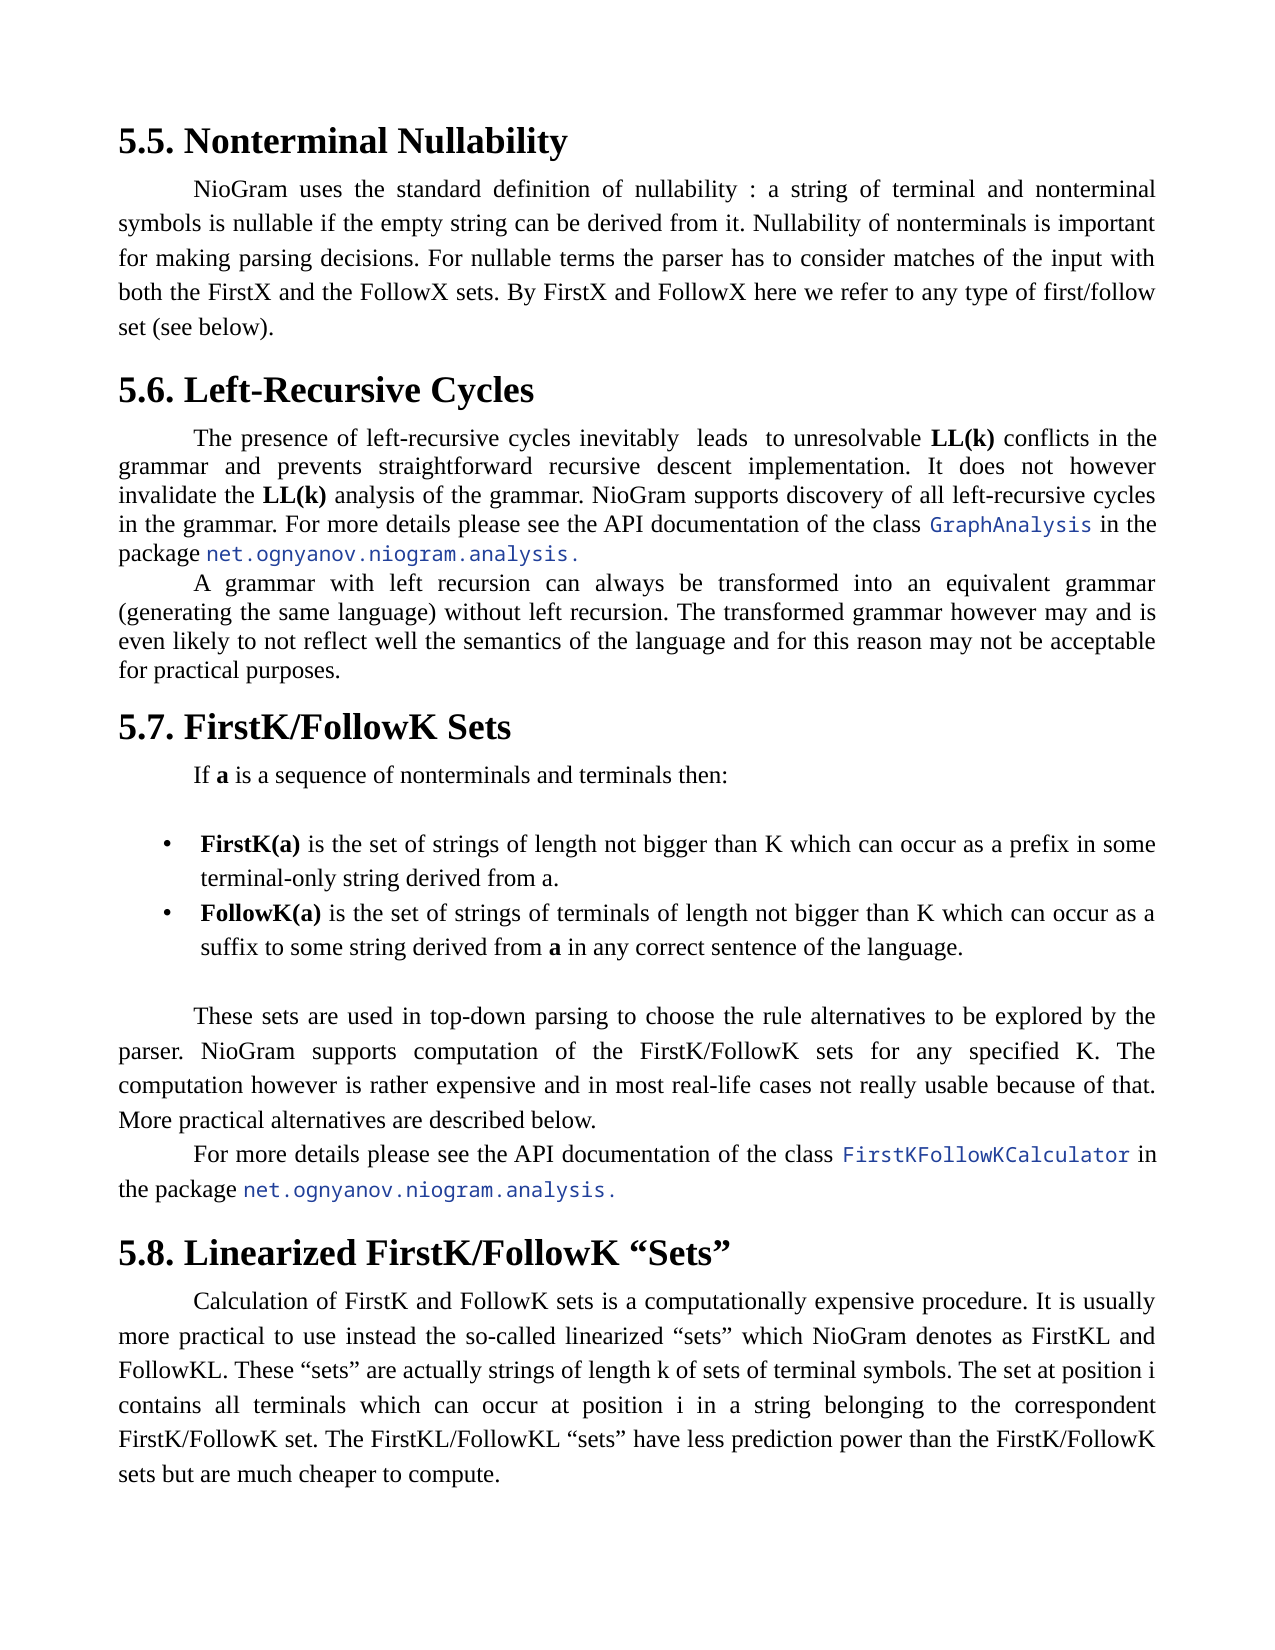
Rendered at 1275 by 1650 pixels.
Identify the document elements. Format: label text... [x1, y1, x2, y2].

subtitle 5.6. Left-Recursive Cycles [118, 367, 1157, 410]
text A grammar with left recursion can always be transformed into an equivalent grammar (generating the same language) without left recursion. The transformed grammar however may and is even likely to not reflect well the semantics of the language and for this reason may not be acceptable for practical purposes. [118, 568, 1157, 683]
subtitle 5.5. Nonterminal Nullability [118, 118, 1157, 161]
text These sets are used in top-down parsing to choose the rule alternatives to be explored by the parser. NioGram supports computation of the FirstK/FollowK sets for any specified K. The computation however is rather expensive and in most real-life cases not really usable because of that. More practical alternatives are described below. [118, 1001, 1157, 1133]
text For more details please see the API documentation of the class FirstKFollowKCalculator in the package net.ognyanov.niogram.analysis. [118, 1139, 1157, 1204]
text If a is a sequence of nonterminals and terminals then: [118, 760, 1157, 789]
text The presence of left-recursive cycles inevitably leads to unresolvable LL(k) conflicts in the grammar and prevents straightforward recursive descent implementation. It does not however invalidate the LL(k) analysis of the grammar. NioGram supports discovery of all left-recursive cycles in the grammar. For more details please see the API documentation of the class GraphAnalysis in the package net.ognyanov.niogram.analysis. [118, 423, 1157, 568]
subtitle 5.7. FirstK/FollowK Sets [118, 704, 1157, 747]
list FollowK(a) is the set of strings of terminals of length not bigger than K which can occur as a suffix to some string derived from a in any correct sentence of the language. [163, 898, 1157, 961]
text Calculation of FirstK and FollowK sets is a computationally expensive procedure. It is usually more practical to use instead the so-called linearized “sets” which NioGram denotes as FirstKL and FollowKL. These “sets” are actually strings of length k of sets of terminal symbols. The set at position i contains all terminals which can occur at position i in a string belonging to the correspondent FirstK/FollowK set. The FirstKL/FollowKL “sets” have less prediction power than the FirstK/FollowK sets but are much cheaper to compute. [118, 1286, 1157, 1487]
subtitle 5.8. Linearized FirstK/FollowK “Sets” [118, 1231, 1157, 1274]
text NioGram uses the standard definition of nullability : a string of terminal and nonterminal symbols is nullable if the empty string can be derived from it. Nullability of nonterminals is important for making parsing decisions. For nullable terms the parser has to consider matches of the input with both the FirstX and the FollowX sets. By FirstX and FollowX here we refer to any type of first/follow set (see below). [118, 174, 1157, 340]
list FirstK(a) is the set of strings of length not bigger than K which can occur as a prefix in some terminal-only string derived from a. [163, 829, 1157, 892]
